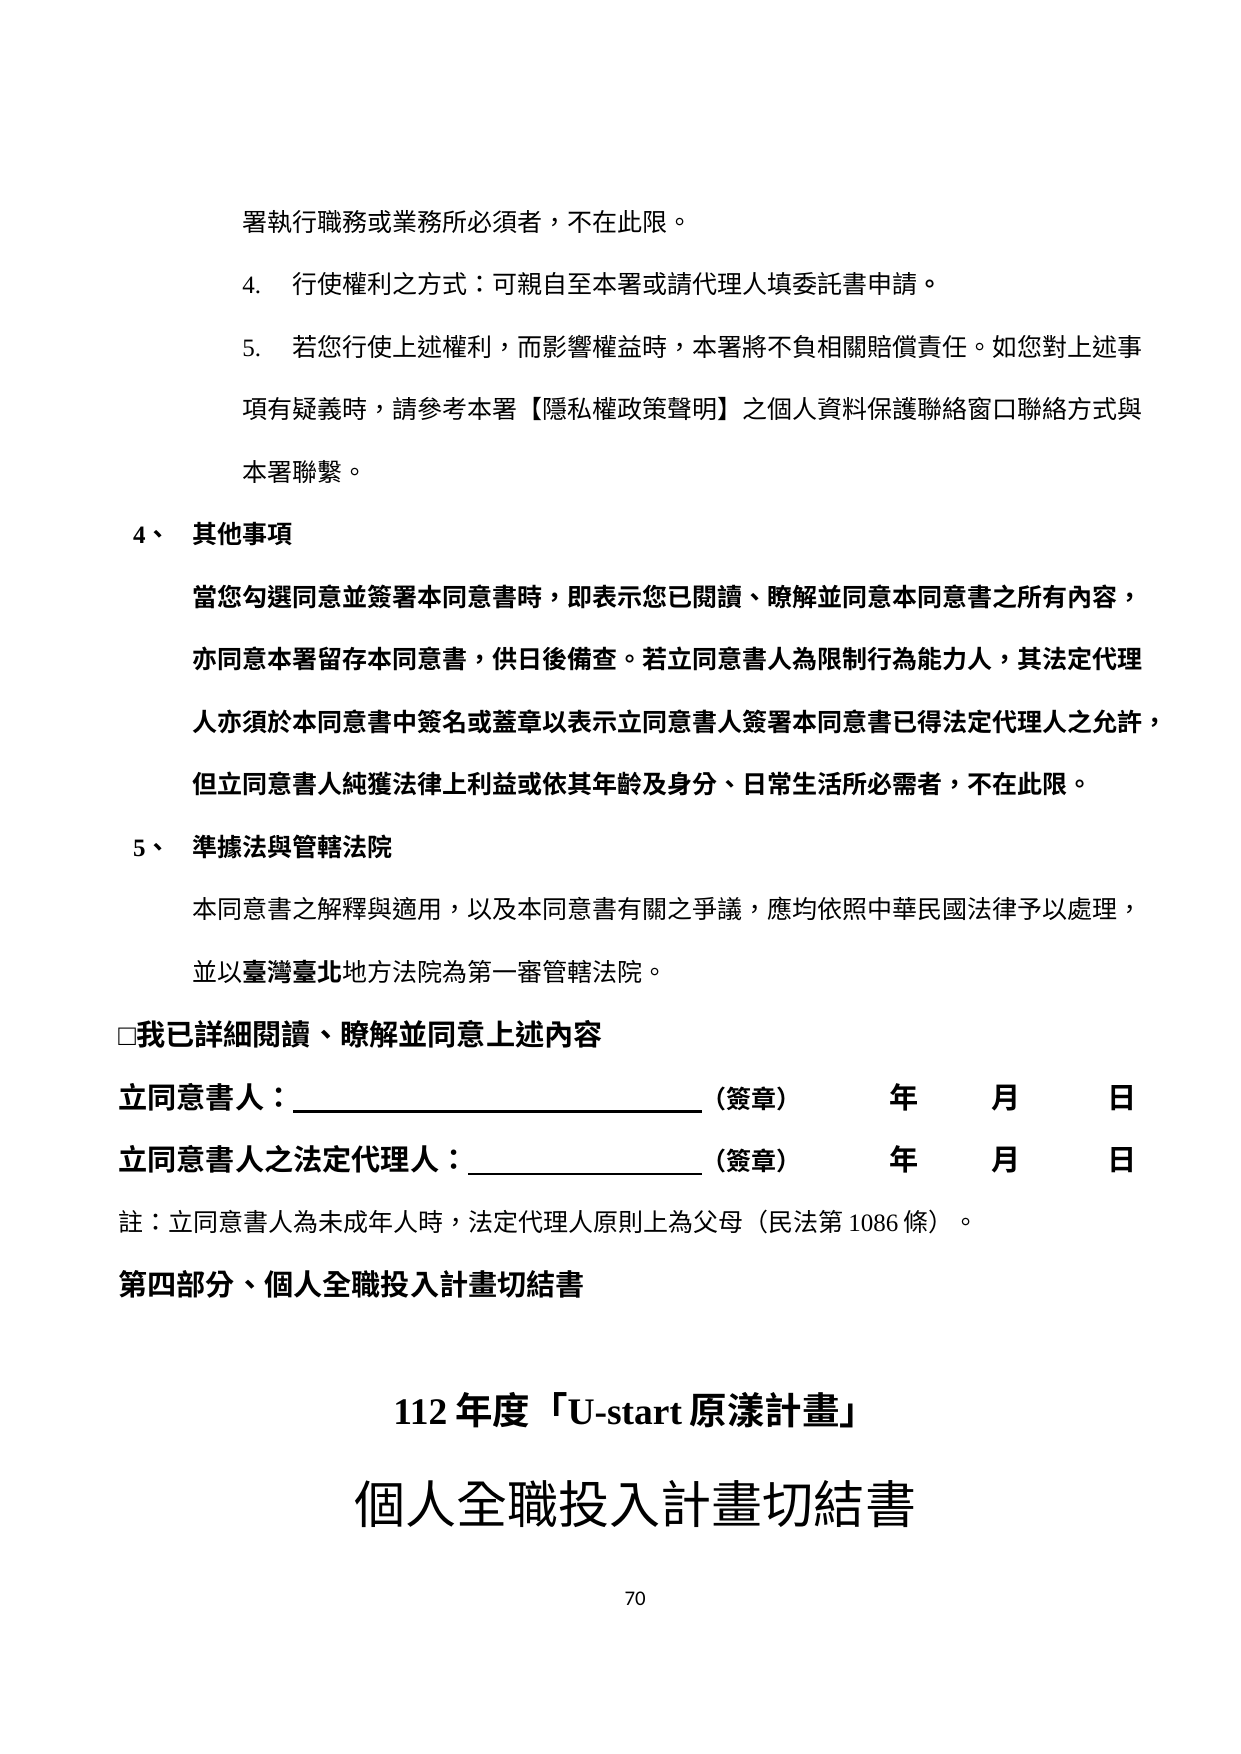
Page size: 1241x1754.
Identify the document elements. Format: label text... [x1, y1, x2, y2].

text 註：立同意書人為未成年人時，法定代理人原則上為父母（民法第1086條）。 [118, 1179, 1152, 1241]
text 個人全職投入計畫切結書 [118, 1429, 1152, 1554]
list 行使權利之方式：可親自至本署或請代理人填委託書申請。 [242, 241, 1152, 304]
text 立同意書人之法定代理人： （簽章） 年 月 日 [118, 1116, 1152, 1179]
text 本同意書之解釋與適用，以及本同意書有關之爭議，應均依照中華民國法律予以處理，並以臺灣臺北地方法院為第一審管轄法院。 [192, 866, 1152, 991]
text 當您勾選同意並簽署本同意書時，即表示您已閱讀、瞭解並同意本同意書之所有內容，亦同意本署留存本同意書，供日後備查。若立同意書人為限制行為能力人，其法定代理人亦須於本同意書中簽名或蓋章以表示立同意書人簽署本同意書已得法定代理人之允許，但立同意書人純獲法律上利益或依其年齡及身分、日常生活所必需者，不在此限。 [192, 554, 1152, 804]
list 若您行使上述權利，而影響權益時，本署將不負相關賠償責任。如您對上述事項有疑義時，請參考本署【隱私權政策聲明】之個人資料保護聯絡窗口聯絡方式與本署聯繫。 [242, 304, 1152, 491]
text □我已詳細閱讀、瞭解並同意上述內容 [118, 991, 1152, 1054]
list 其他事項 [133, 491, 1152, 554]
text 112年度「U-start原漾計畫」 [118, 1366, 1152, 1429]
list 署執行職務或業務所必須者，不在此限。 [242, 179, 1152, 241]
text 第四部分、個人全職投入計畫切結書 [118, 1241, 1152, 1304]
text 立同意書人： （簽章） 年 月 日 [118, 1054, 1152, 1116]
list 準據法與管轄法院 [133, 804, 1152, 866]
